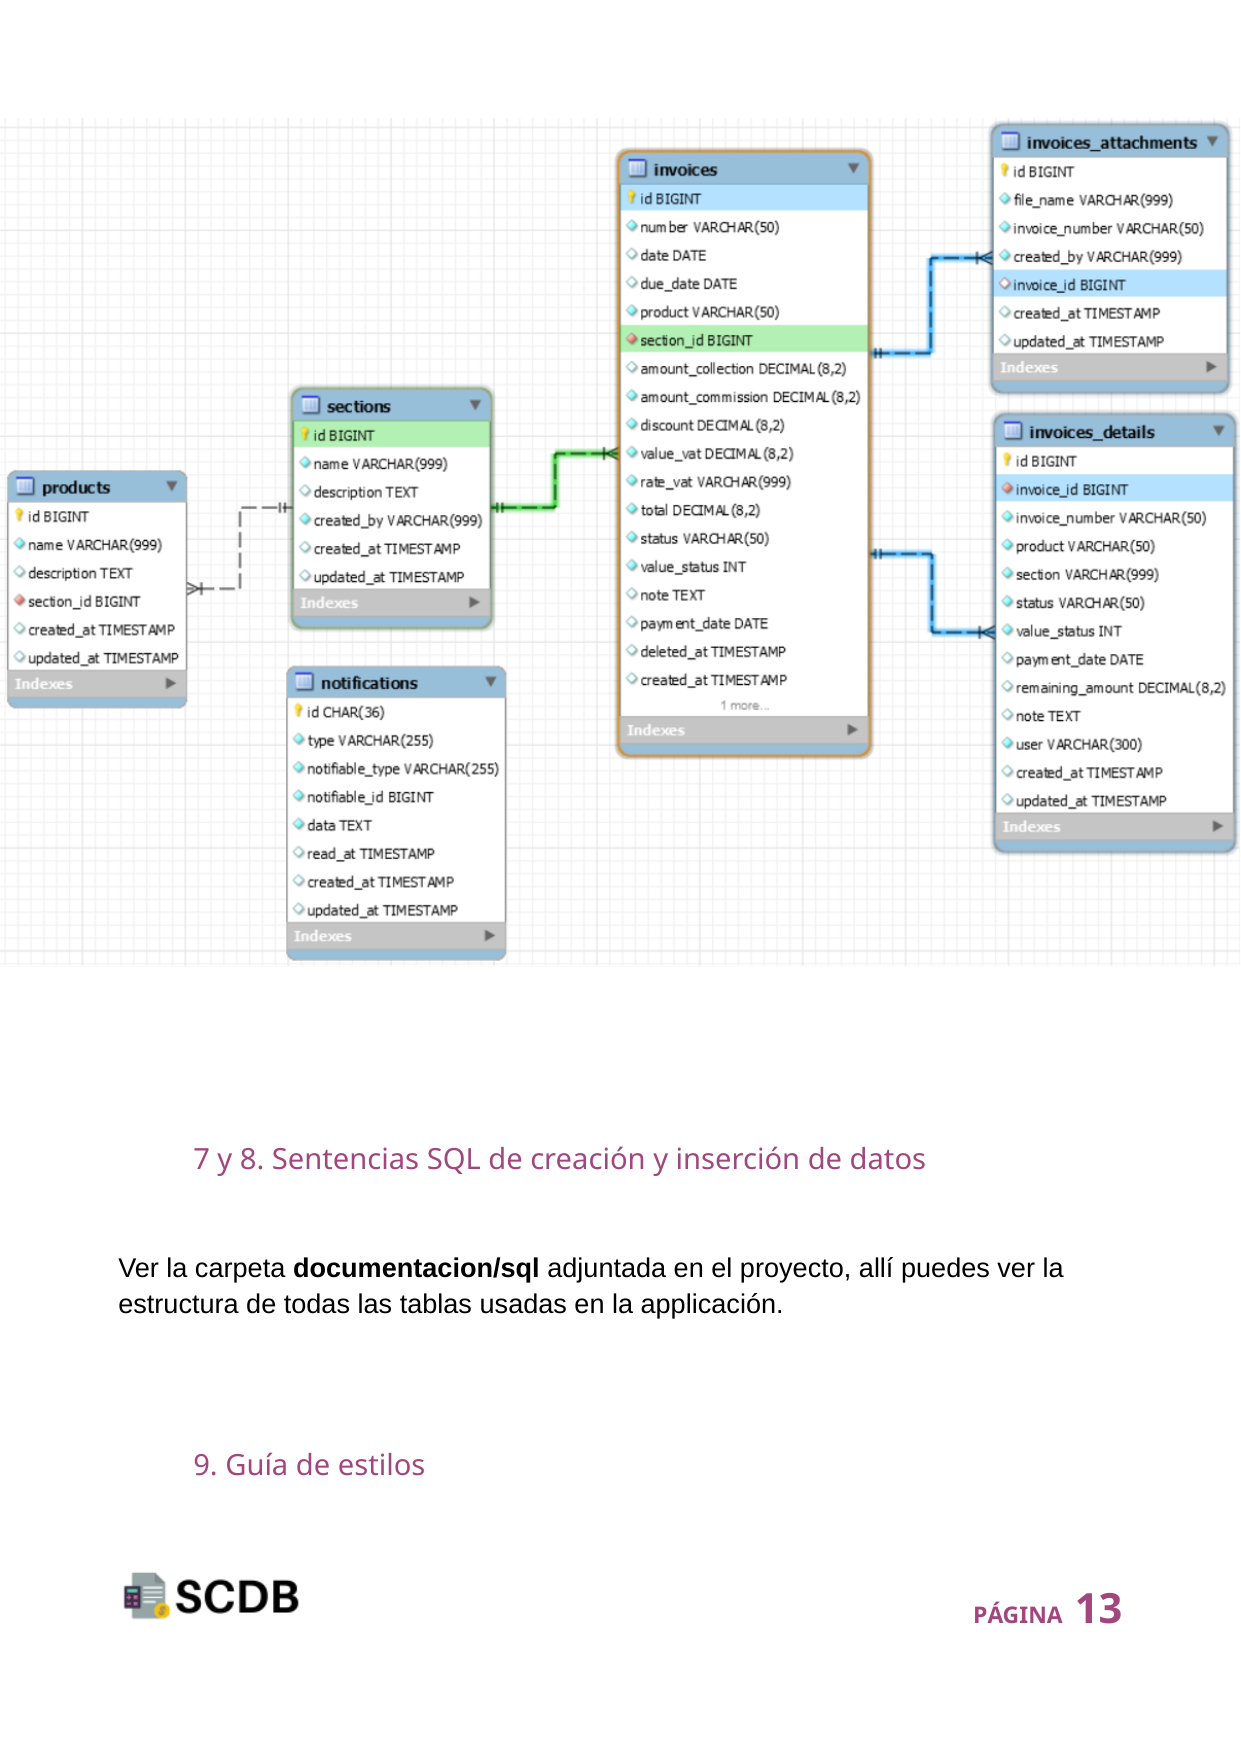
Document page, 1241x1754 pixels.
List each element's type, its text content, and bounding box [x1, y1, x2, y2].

picture [0, 118, 1241, 967]
text 7 y 8. Sentencias SQL de creación y inserción de datos [118, 1138, 1122, 1178]
text 9. Guía de estilos [118, 1444, 1122, 1484]
picture [122, 1569, 305, 1622]
text Ver la carpeta documentacion/sql adjuntada en el proyecto, allí puedes ver la estructura de todas las tablas usadas en la applicación. [118, 1252, 1122, 1319]
